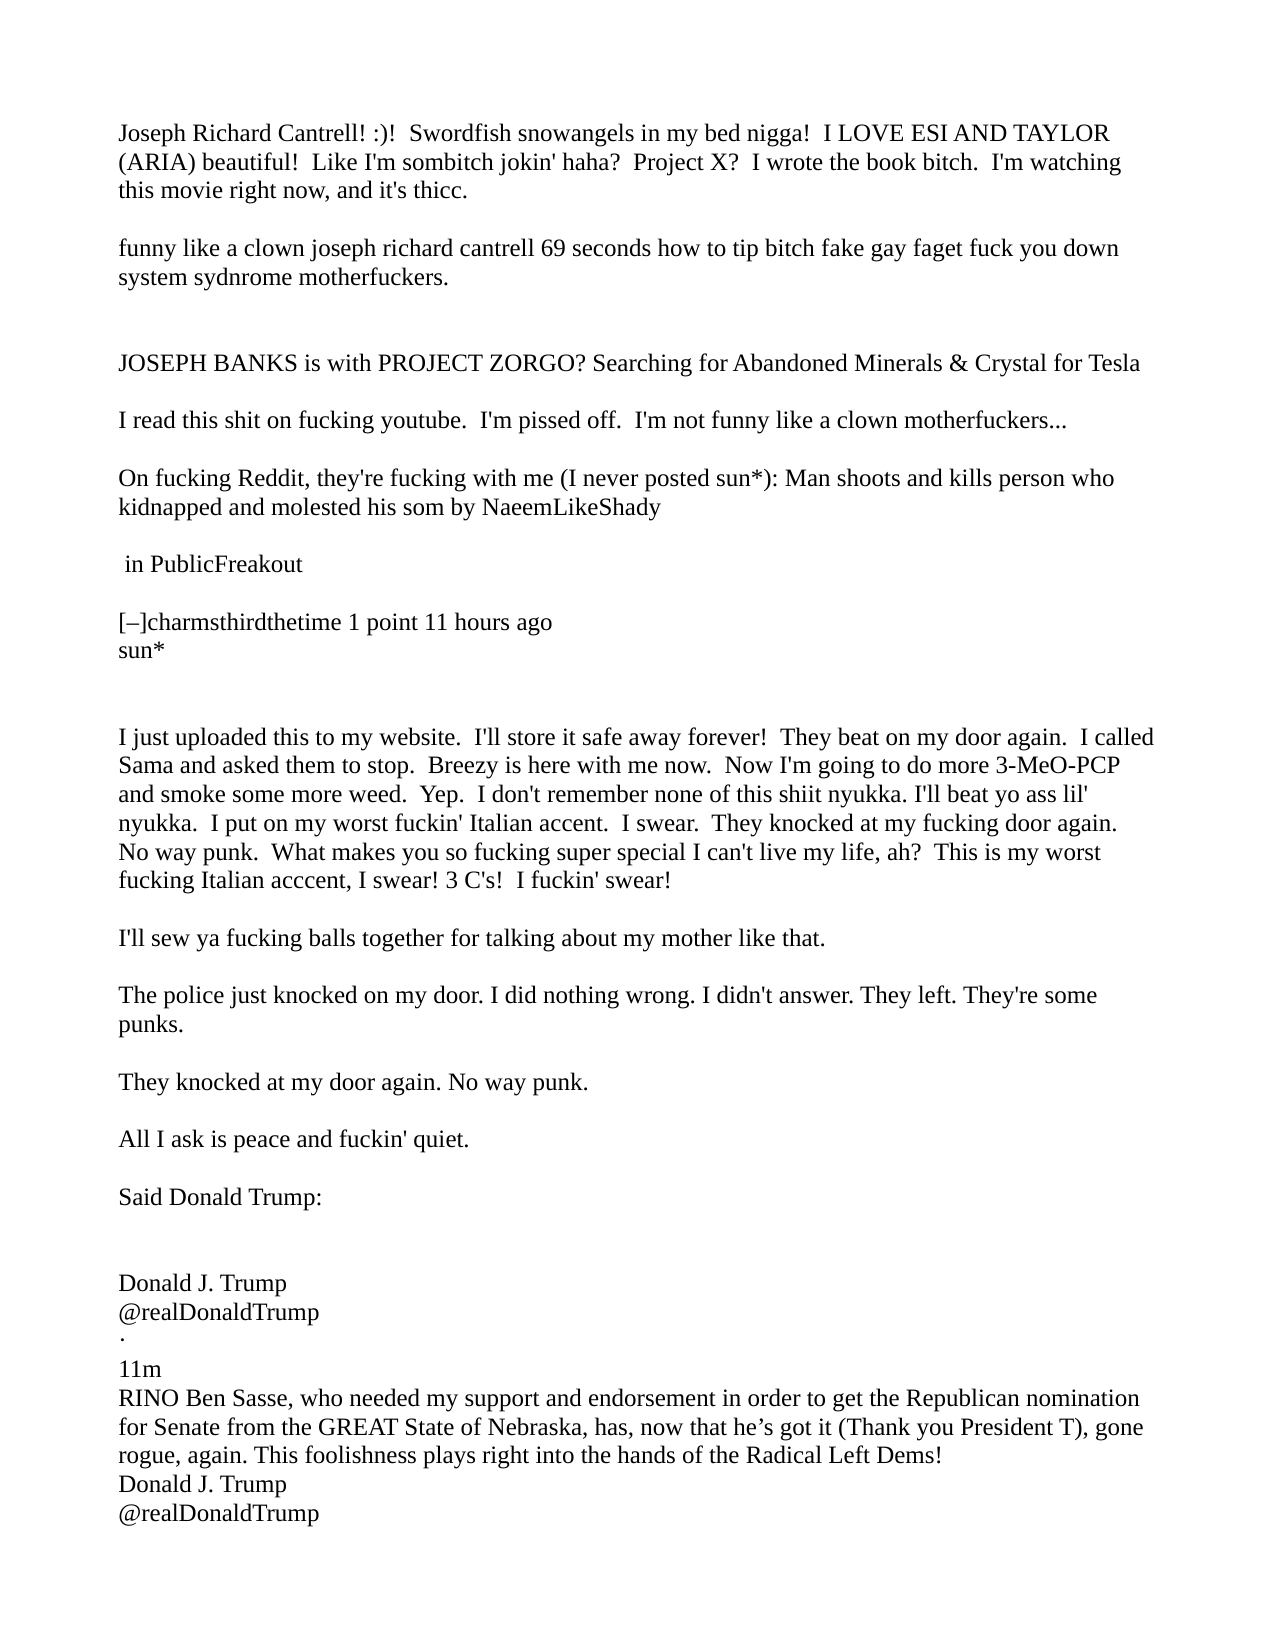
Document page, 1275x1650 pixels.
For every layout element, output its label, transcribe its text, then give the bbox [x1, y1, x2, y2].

text On fucking Reddit, they're fucking with me (I never posted sun*): Man shoots and kills person who kidnapped and molested his som by NaeemLikeShady [118, 463, 1157, 521]
text @realDonaldTrump [118, 1297, 1157, 1326]
text Donald J. Trump [118, 1469, 1157, 1498]
text Joseph Richard Cantrell! :)! Swordfish snowangels in my bed nigga! I LOVE ESI AND TAYLOR (ARIA) beautiful! Like I'm sombitch jokin' haha? Project X? I wrote the book bitch. I'm watching this movie right now, and it's thicc. [118, 118, 1157, 204]
text I'll sew ya fucking balls together for talking about my mother like that. [118, 923, 1157, 952]
text I just uploaded this to my website. I'll store it safe away forever! They beat on my door again. I called Sama and asked them to stop. Breezy is here with me now. Now I'm going to do more 3-MeO-PCP and smoke some more weed. Yep. I don't remember none of this shiit nyukka. I'll beat yo ass lil' nyukka. I put on my worst fuckin' Italian accent. I swear. They knocked at my fucking door again. No way punk. What makes you so fucking super special I can't live my life, ah? This is my worst fucking Italian acccent, I swear! 3 C's! I fuckin' swear! [118, 722, 1157, 894]
text JOSEPH BANKS is with PROJECT ZORGO? Searching for Abandoned Minerals & Crystal for Tesla [118, 348, 1157, 377]
text Said Donald Trump: [118, 1182, 1157, 1211]
text · [118, 1326, 1157, 1354]
text sun* [118, 636, 1157, 664]
text @realDonaldTrump [118, 1498, 1157, 1527]
text The police just knocked on my door. I did nothing wrong. I didn't answer. They left. They're some punks. [118, 981, 1157, 1038]
text funny like a clown joseph richard cantrell 69 seconds how to tip bitch fake gay faget fuck you down system sydnrome motherfuckers. [118, 233, 1157, 291]
text I read this shit on fucking youtube. I'm pissed off. I'm not funny like a clown motherfuckers... [118, 406, 1157, 434]
text 11m [118, 1354, 1157, 1383]
text They knocked at my door again. No way punk. [118, 1067, 1157, 1096]
text RINO Ben Sasse, who needed my support and endorsement in order to get the Republican nomination for Senate from the GREAT State of Nebraska, has, now that he’s got it (Thank you President T), gone rogue, again. This foolishness plays right into the hands of the Radical Left Dems! [118, 1383, 1157, 1469]
text All I ask is peace and fuckin' quiet. [118, 1124, 1157, 1153]
text Donald J. Trump [118, 1268, 1157, 1297]
text in PublicFreakout [118, 549, 1157, 578]
text [–]charmsthirdthetime 1 point 11 hours ago [118, 607, 1157, 636]
